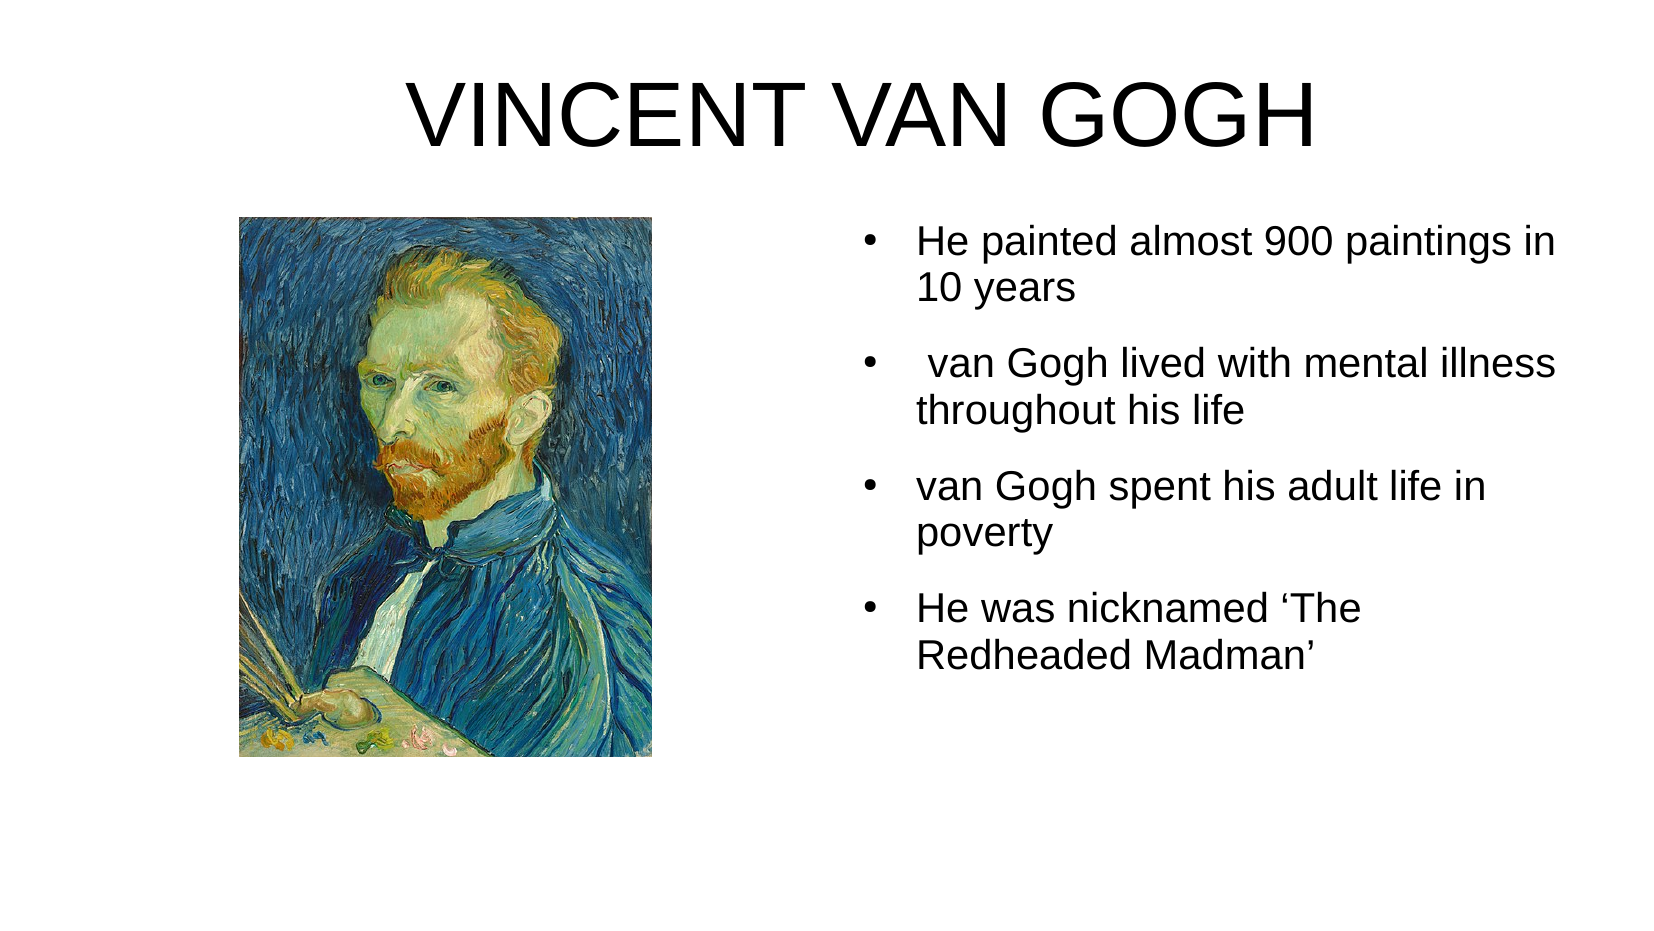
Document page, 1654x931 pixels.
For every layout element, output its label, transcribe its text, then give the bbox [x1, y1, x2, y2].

title VINCENT VAN GOGH [82, 37, 1571, 193]
list He painted almost 900 paintings in 10 years van Gogh lived with mental illness throughout his life van Gogh spent his adult life in poverty He was nicknamed ‘The Redheaded Madman’ [845, 217, 1572, 758]
picture [239, 217, 652, 758]
